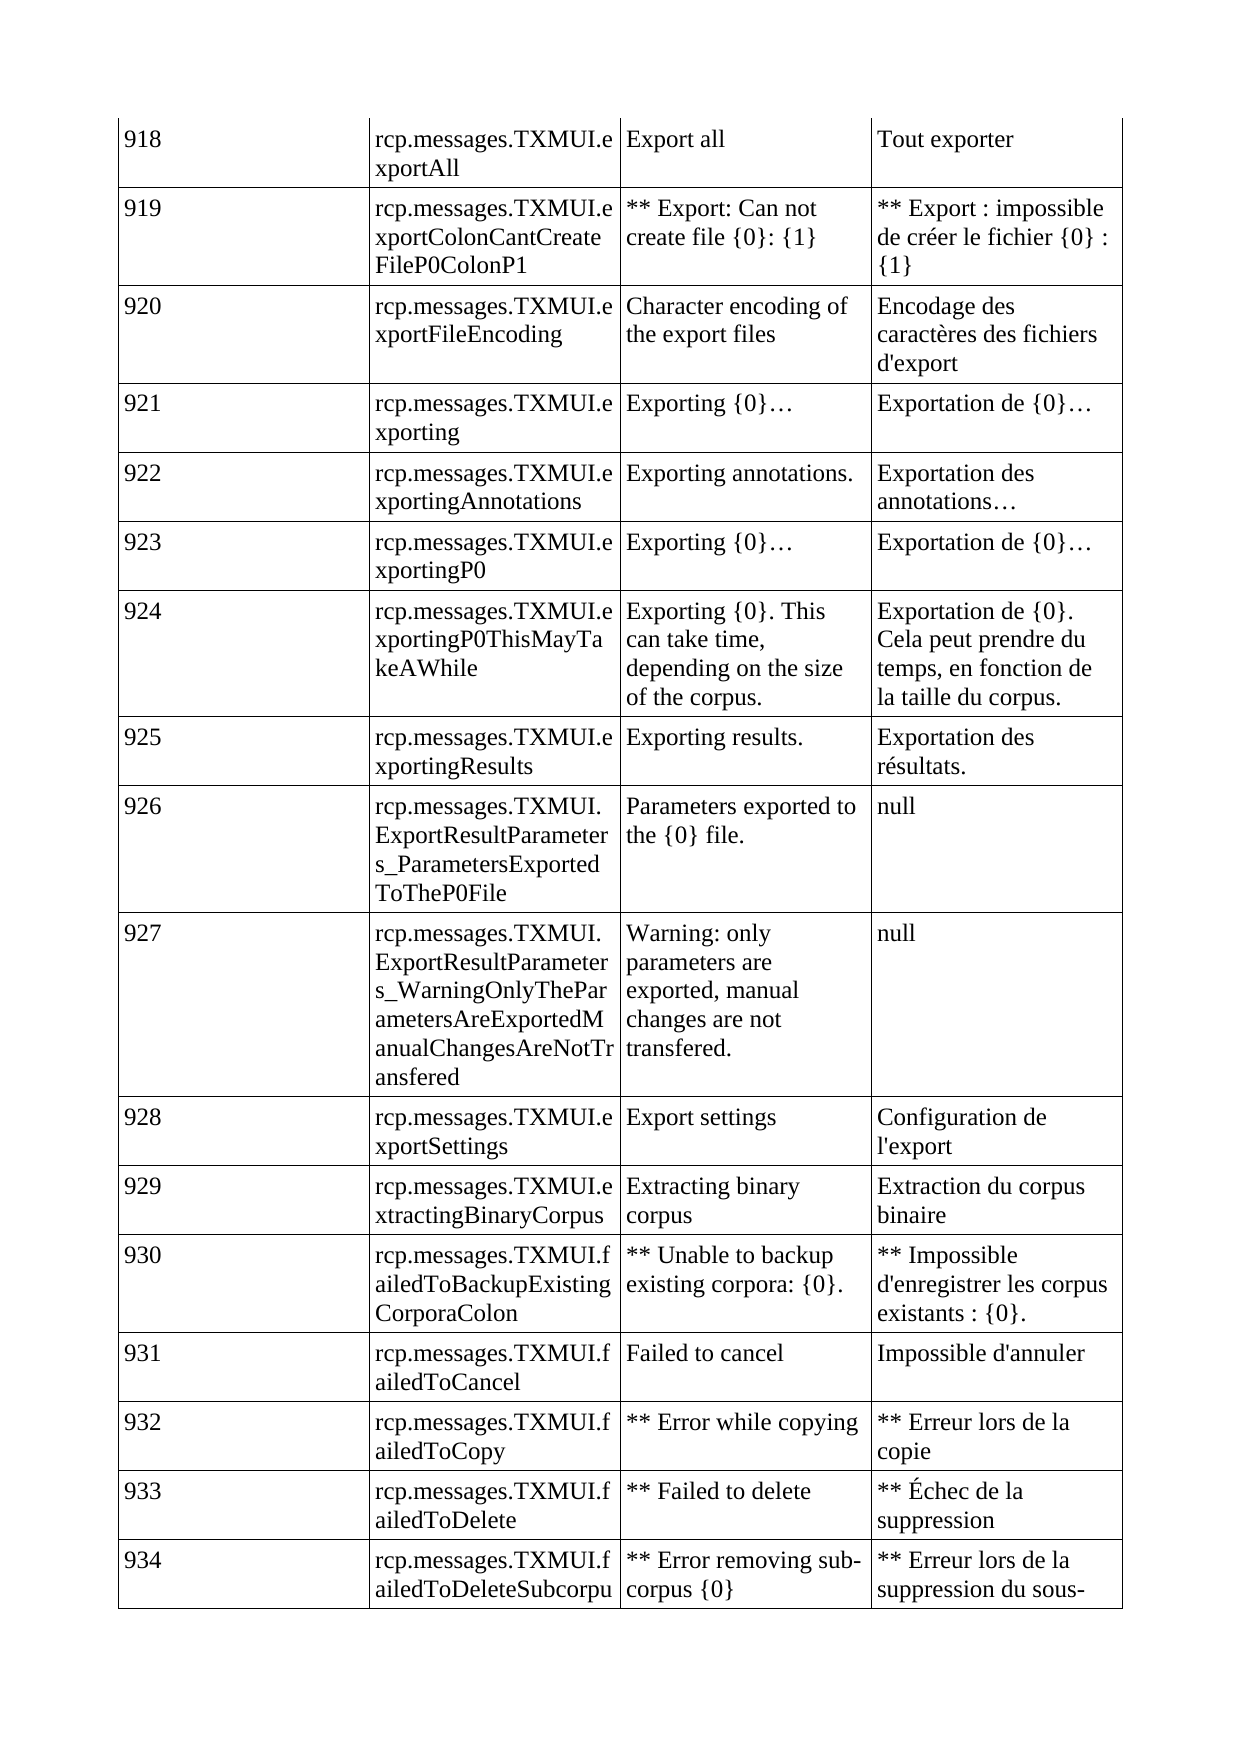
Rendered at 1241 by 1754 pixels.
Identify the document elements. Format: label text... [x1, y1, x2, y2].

table_cell Tout exporter [872, 118, 1122, 187]
table_cell 918 [119, 118, 369, 187]
table_cell 929 [119, 1166, 369, 1234]
table_cell rcp.messages.TXMUI.failedToCopy [370, 1402, 620, 1470]
table_cell Extracting binary corpus [621, 1166, 871, 1234]
table_cell Exportation de {0}. Cela peut prendre du temps, en fonction de la taille du corpus. [872, 591, 1122, 716]
table_cell null [872, 786, 1122, 912]
table_cell 925 [119, 717, 369, 785]
table_cell Character encoding of the export files [621, 286, 871, 383]
table_cell Exporting {0}… [621, 384, 871, 452]
table_cell 923 [119, 522, 369, 590]
table_cell Warning: only parameters are exported, manual changes are not transfered. [621, 913, 871, 1096]
table_cell Exportation de {0}… [872, 384, 1122, 452]
table_cell 928 [119, 1097, 369, 1165]
table_cell Configuration de l'export [872, 1097, 1122, 1165]
table_cell ** Error removing sub-corpus {0} [621, 1540, 871, 1608]
table_cell Parameters exported to the {0} file. [621, 786, 871, 912]
table_cell 919 [119, 188, 369, 285]
table_cell rcp.messages.TXMUI.ExportResultParameters_ParametersExportedToTheP0File [370, 786, 620, 912]
table_cell 920 [119, 286, 369, 383]
table_cell rcp.messages.TXMUI.exportFileEncoding [370, 286, 620, 383]
table_cell ** Erreur lors de la suppression du sous- [872, 1540, 1122, 1608]
table_cell ** Error while copying [621, 1402, 871, 1470]
table_cell Exporting {0}. This can take time, depending on the size of the corpus. [621, 591, 871, 716]
table_cell ** Erreur lors de la copie [872, 1402, 1122, 1470]
table_cell ** Export: Can not create file {0}: {1} [621, 188, 871, 285]
table_cell rcp.messages.TXMUI.exportingP0ThisMayTakeAWhile [370, 591, 620, 716]
table_cell ** Failed to delete [621, 1471, 871, 1539]
table_cell Export all [621, 118, 871, 187]
table_cell Exporting annotations. [621, 453, 871, 521]
table_cell 921 [119, 384, 369, 452]
table_cell rcp.messages.TXMUI.exportingAnnotations [370, 453, 620, 521]
table_cell rcp.messages.TXMUI.exporting [370, 384, 620, 452]
table_cell Exportation de {0}… [872, 522, 1122, 590]
table_cell ** Échec de la suppression [872, 1471, 1122, 1539]
table_cell Encodage des caractères des fichiers d'export [872, 286, 1122, 383]
table_cell rcp.messages.TXMUI.exportingP0 [370, 522, 620, 590]
table_cell 926 [119, 786, 369, 912]
table_cell rcp.messages.TXMUI.exportSettings [370, 1097, 620, 1165]
table_cell Exportation des annotations… [872, 453, 1122, 521]
table_cell rcp.messages.TXMUI.exportingResults [370, 717, 620, 785]
table_cell rcp.messages.TXMUI.failedToDeleteSubcorpu [370, 1540, 620, 1608]
table_cell 930 [119, 1235, 369, 1332]
table_cell Impossible d'annuler [872, 1333, 1122, 1401]
table_cell Exportation des résultats. [872, 717, 1122, 785]
table_cell ** Unable to backup existing corpora: {0}. [621, 1235, 871, 1332]
table_cell Failed to cancel [621, 1333, 871, 1401]
table_cell Export settings [621, 1097, 871, 1165]
table_cell 931 [119, 1333, 369, 1401]
table_cell 932 [119, 1402, 369, 1470]
table_cell null [872, 913, 1122, 1096]
table_cell 934 [119, 1540, 369, 1608]
table_cell ** Export : impossible de créer le fichier {0} : {1} [872, 188, 1122, 285]
table_cell ** Impossible d'enregistrer les corpus existants : {0}. [872, 1235, 1122, 1332]
table_cell Exporting {0}… [621, 522, 871, 590]
table_cell 922 [119, 453, 369, 521]
table_cell Exporting results. [621, 717, 871, 785]
table_cell rcp.messages.TXMUI.failedToDelete [370, 1471, 620, 1539]
table_cell rcp.messages.TXMUI.failedToCancel [370, 1333, 620, 1401]
table_cell 933 [119, 1471, 369, 1539]
table_cell rcp.messages.TXMUI.exportColonCantCreateFileP0ColonP1 [370, 188, 620, 285]
table_cell rcp.messages.TXMUI.exportAll [370, 118, 620, 187]
table_cell rcp.messages.TXMUI.ExportResultParameters_WarningOnlyTheParametersAreExportedManualChangesAreNotTransfered [370, 913, 620, 1096]
table_cell Extraction du corpus binaire [872, 1166, 1122, 1234]
table_cell 927 [119, 913, 369, 1096]
table_cell rcp.messages.TXMUI.extractingBinaryCorpus [370, 1166, 620, 1234]
table_cell 924 [119, 591, 369, 716]
table_cell rcp.messages.TXMUI.failedToBackupExistingCorporaColon [370, 1235, 620, 1332]
